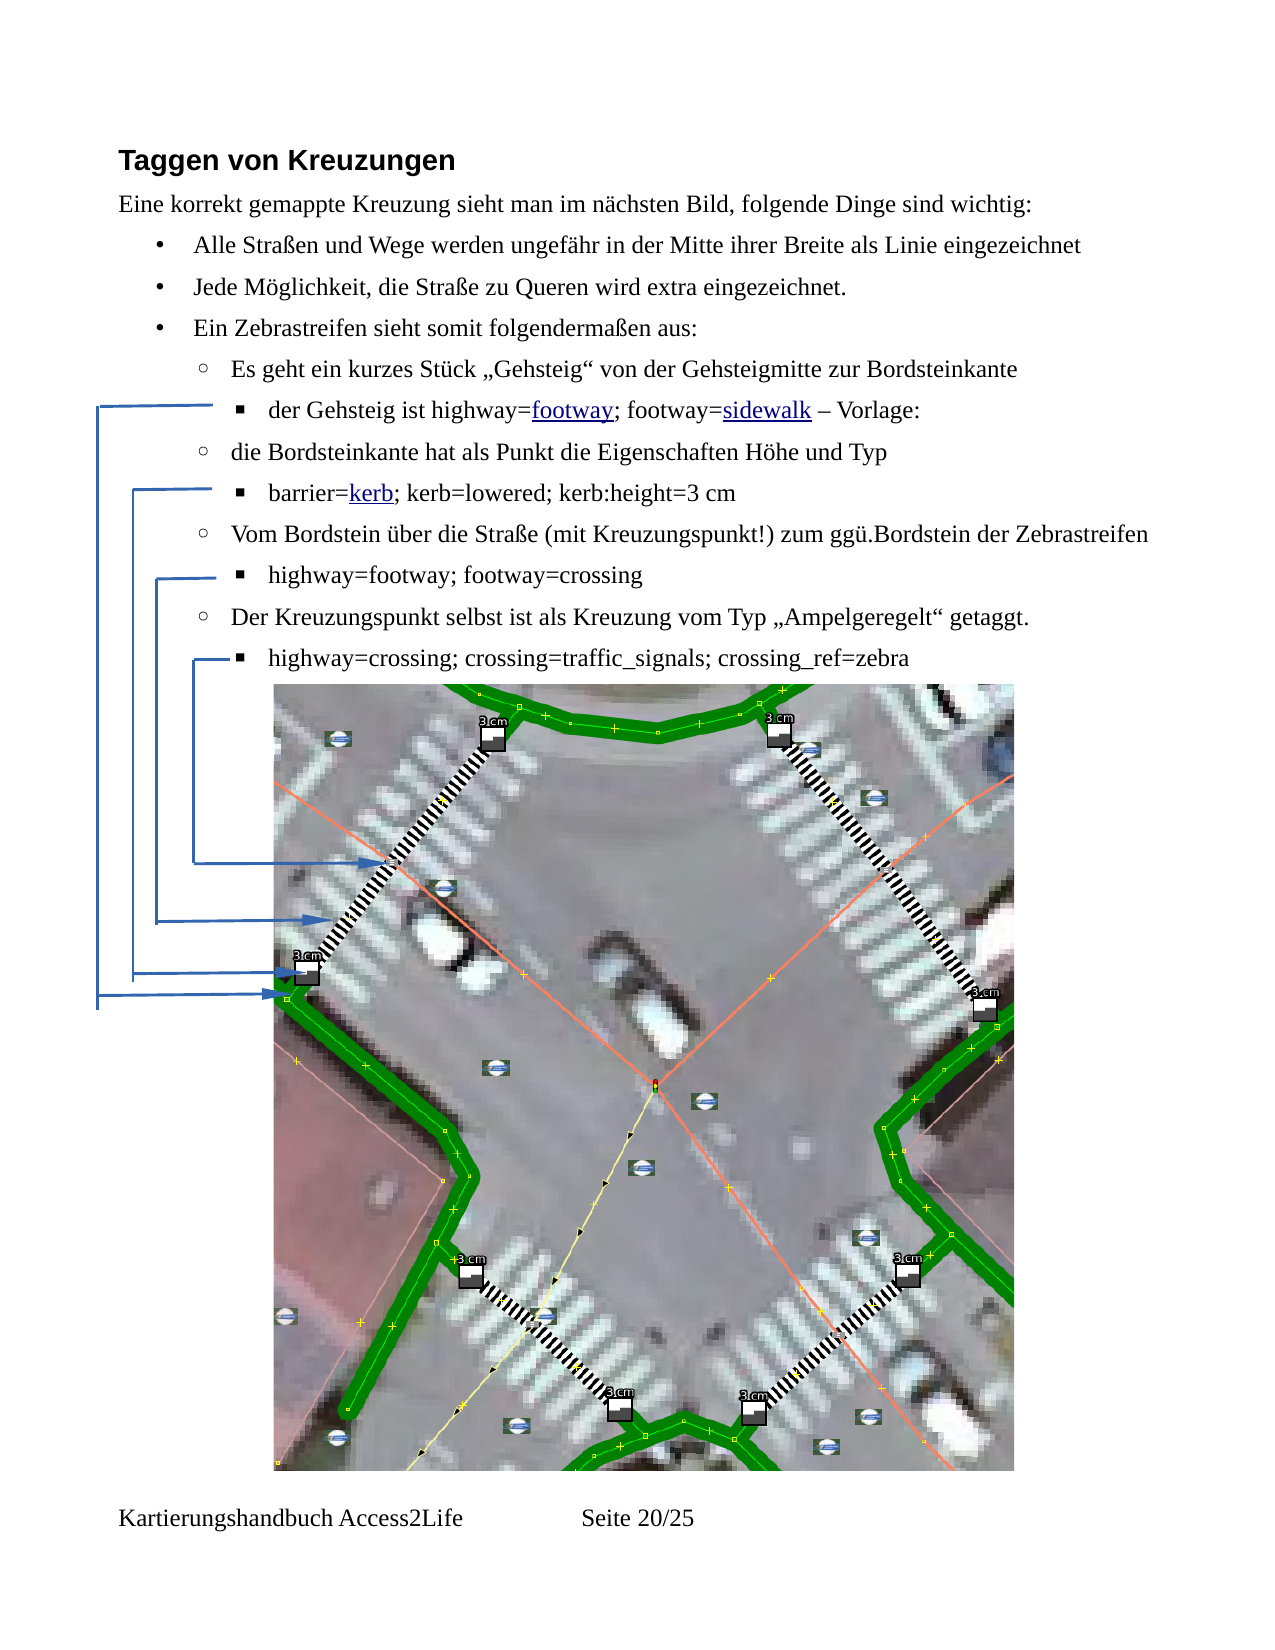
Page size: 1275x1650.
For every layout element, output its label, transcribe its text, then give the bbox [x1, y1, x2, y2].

list die Bordsteinkante hat als Punkt die Eigenschaften Höhe und Typ [193, 437, 1157, 465]
list barrier=kerb; kerb=lowered; kerb:height=3 cm [231, 478, 1157, 507]
text Eine korrekt gemappte Kreuzung sieht man im nächsten Bild, folgende Dinge sind wichtig: [118, 189, 1157, 218]
list highway=footway; footway=crossing [231, 560, 1157, 589]
list Alle Straßen und Wege werden ungefähr in der Mitte ihrer Breite als Linie eingezeichnet [156, 230, 1157, 259]
list Vom Bordstein über die Straße (mit Kreuzungspunkt!) zum ggü.Bordstein der Zebrastreifen [193, 519, 1157, 548]
picture [273, 684, 1015, 1471]
list Ein Zebrastreifen sieht somit folgendermaßen aus: [156, 313, 1157, 342]
list Jede Möglichkeit, die Straße zu Queren wird extra eingezeichnet. [156, 272, 1157, 300]
list der Gehsteig ist highway=footway; footway=sidewalk – Vorlage: [231, 395, 1157, 424]
list Der Kreuzungspunkt selbst ist als Kreuzung vom Typ „Ampelgeregelt“ getaggt. [193, 602, 1157, 630]
subtitle Taggen von Kreuzungen [118, 143, 1157, 177]
list highway=crossing; crossing=traffic_signals; crossing_ref=zebra [231, 643, 1157, 672]
list Es geht ein kurzes Stück „Gehsteig“ von der Gehsteigmitte zur Bordsteinkante [193, 354, 1157, 383]
